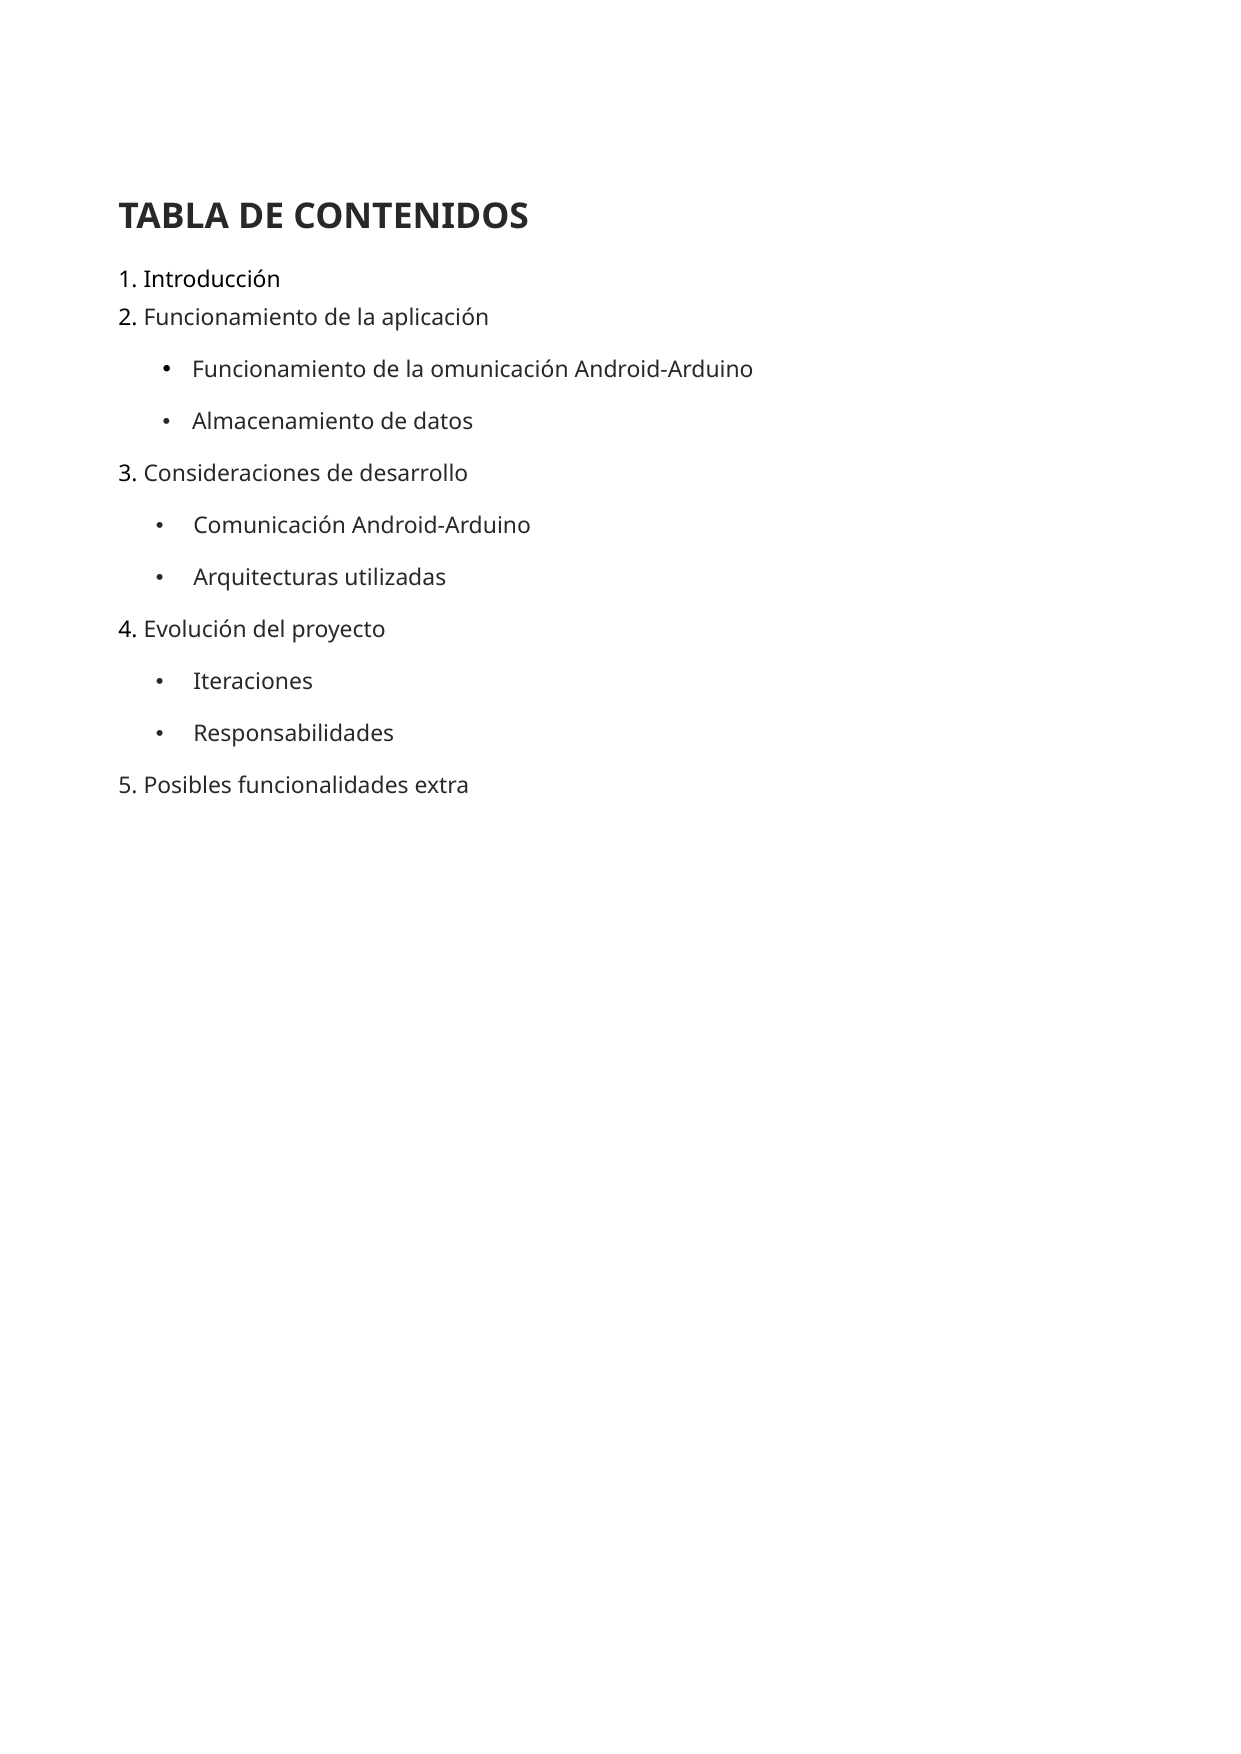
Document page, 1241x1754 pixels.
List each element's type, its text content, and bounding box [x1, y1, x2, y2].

text 5. Posibles funcionalidades extra [118, 769, 1122, 800]
list Arquitecturas utilizadas [156, 561, 1122, 592]
list Comunicación Android-Arduino [156, 509, 1122, 540]
list Responsabilidades [156, 717, 1122, 748]
text 1. Introducción 2. Funcionamiento de la aplicación [118, 263, 1122, 332]
text 4. Evolución del proyecto [118, 613, 1122, 644]
list Almacenamiento de datos [162, 404, 1122, 436]
text TABLA DE CONTENIDOS [118, 191, 1122, 239]
list Funcionamiento de la omunicación Android-Arduino [162, 352, 1122, 384]
text 3. Consideraciones de desarrollo [118, 457, 1122, 488]
list Iteraciones [156, 665, 1122, 696]
